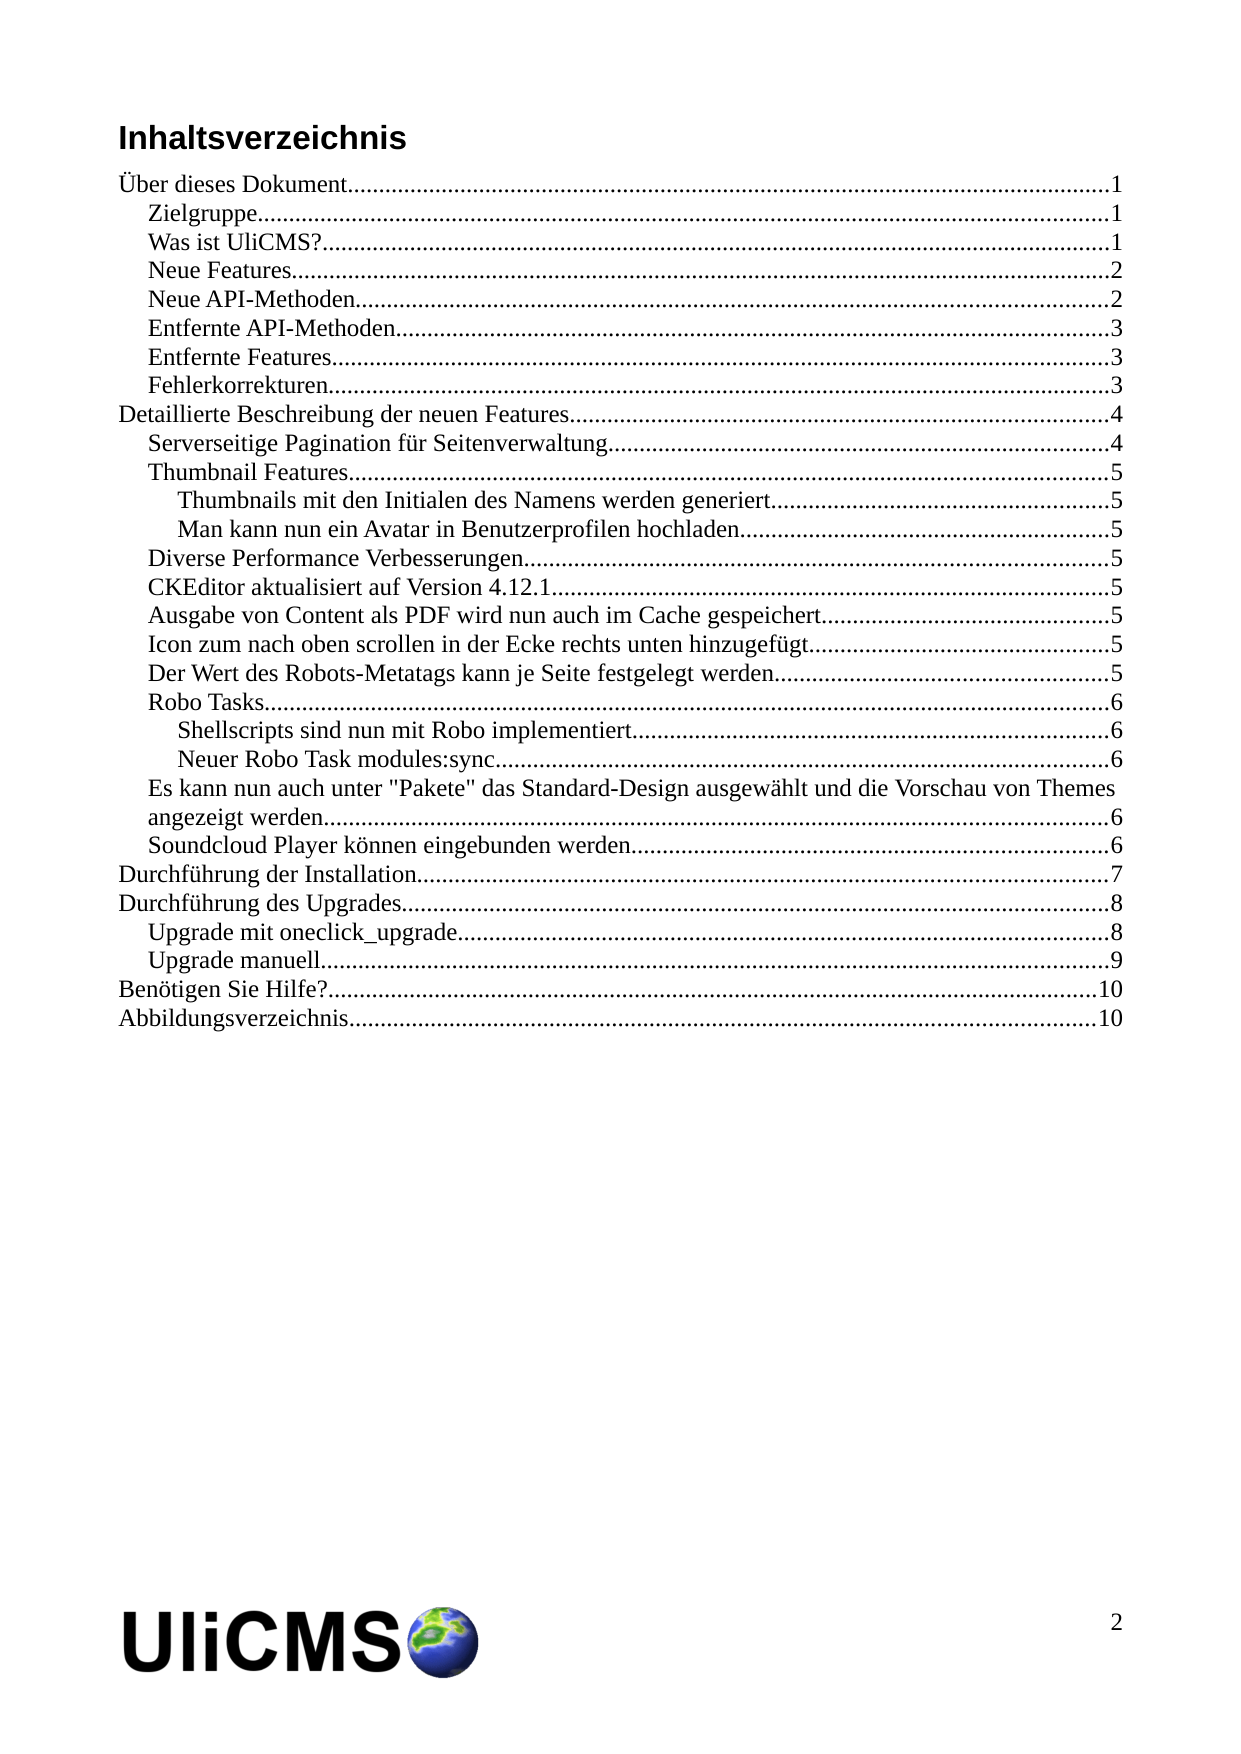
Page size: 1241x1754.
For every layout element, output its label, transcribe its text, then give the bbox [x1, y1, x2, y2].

text Es kann nun auch unter "Pakete" das Standard-Design ausgewählt und die Vorschau von Themes angezeigt werden 6 [148, 773, 1123, 830]
text Zielgruppe 1 [148, 198, 1123, 227]
text Ausgabe von Content als PDF wird nun auch im Cache gespeichert 5 [148, 600, 1123, 629]
text CKEditor aktualisiert auf Version 4.12.1 5 [148, 572, 1123, 600]
picture [118, 1607, 479, 1681]
text Neuer Robo Task modules:sync 6 [177, 744, 1123, 773]
text Was ist UliCMS? 1 [148, 227, 1123, 255]
text Über dieses Dokument 1 [118, 169, 1123, 198]
text Man kann nun ein Avatar in Benutzerprofilen hochladen 5 [177, 514, 1123, 543]
text Soundcloud Player können eingebunden werden 6 [148, 830, 1123, 859]
text Entfernte API-Methoden 3 [148, 313, 1123, 342]
text Diverse Performance Verbesserungen 5 [148, 543, 1123, 572]
text Thumbnail Features 5 [148, 457, 1123, 485]
text Detaillierte Beschreibung der neuen Features 4 [118, 399, 1123, 428]
text Shellscripts sind nun mit Robo implementiert 6 [177, 715, 1123, 744]
text Neue Features 2 [148, 255, 1123, 284]
text Icon zum nach oben scrollen in der Ecke rechts unten hinzugefügt 5 [148, 629, 1123, 658]
text Abbildungsverzeichnis 10 [118, 1003, 1123, 1032]
text Durchführung der Installation 7 [118, 859, 1123, 888]
subtitle Inhaltsverzeichnis [118, 118, 1123, 157]
text Der Wert des Robots-Metatags kann je Seite festgelegt werden 5 [148, 658, 1123, 687]
text Benötigen Sie Hilfe? 10 [118, 974, 1123, 1003]
text Durchführung des Upgrades 8 [118, 888, 1123, 917]
text Robo Tasks 6 [148, 687, 1123, 715]
text Upgrade mit oneclick_upgrade 8 [148, 917, 1123, 945]
text Thumbnails mit den Initialen des Namens werden generiert. 5 [177, 485, 1123, 514]
text Fehlerkorrekturen 3 [148, 370, 1123, 399]
text Neue API-Methoden 2 [148, 284, 1123, 313]
text Serverseitige Pagination für Seitenverwaltung 4 [148, 428, 1123, 457]
text Entfernte Features 3 [148, 342, 1123, 370]
text Upgrade manuell 9 [148, 945, 1123, 974]
